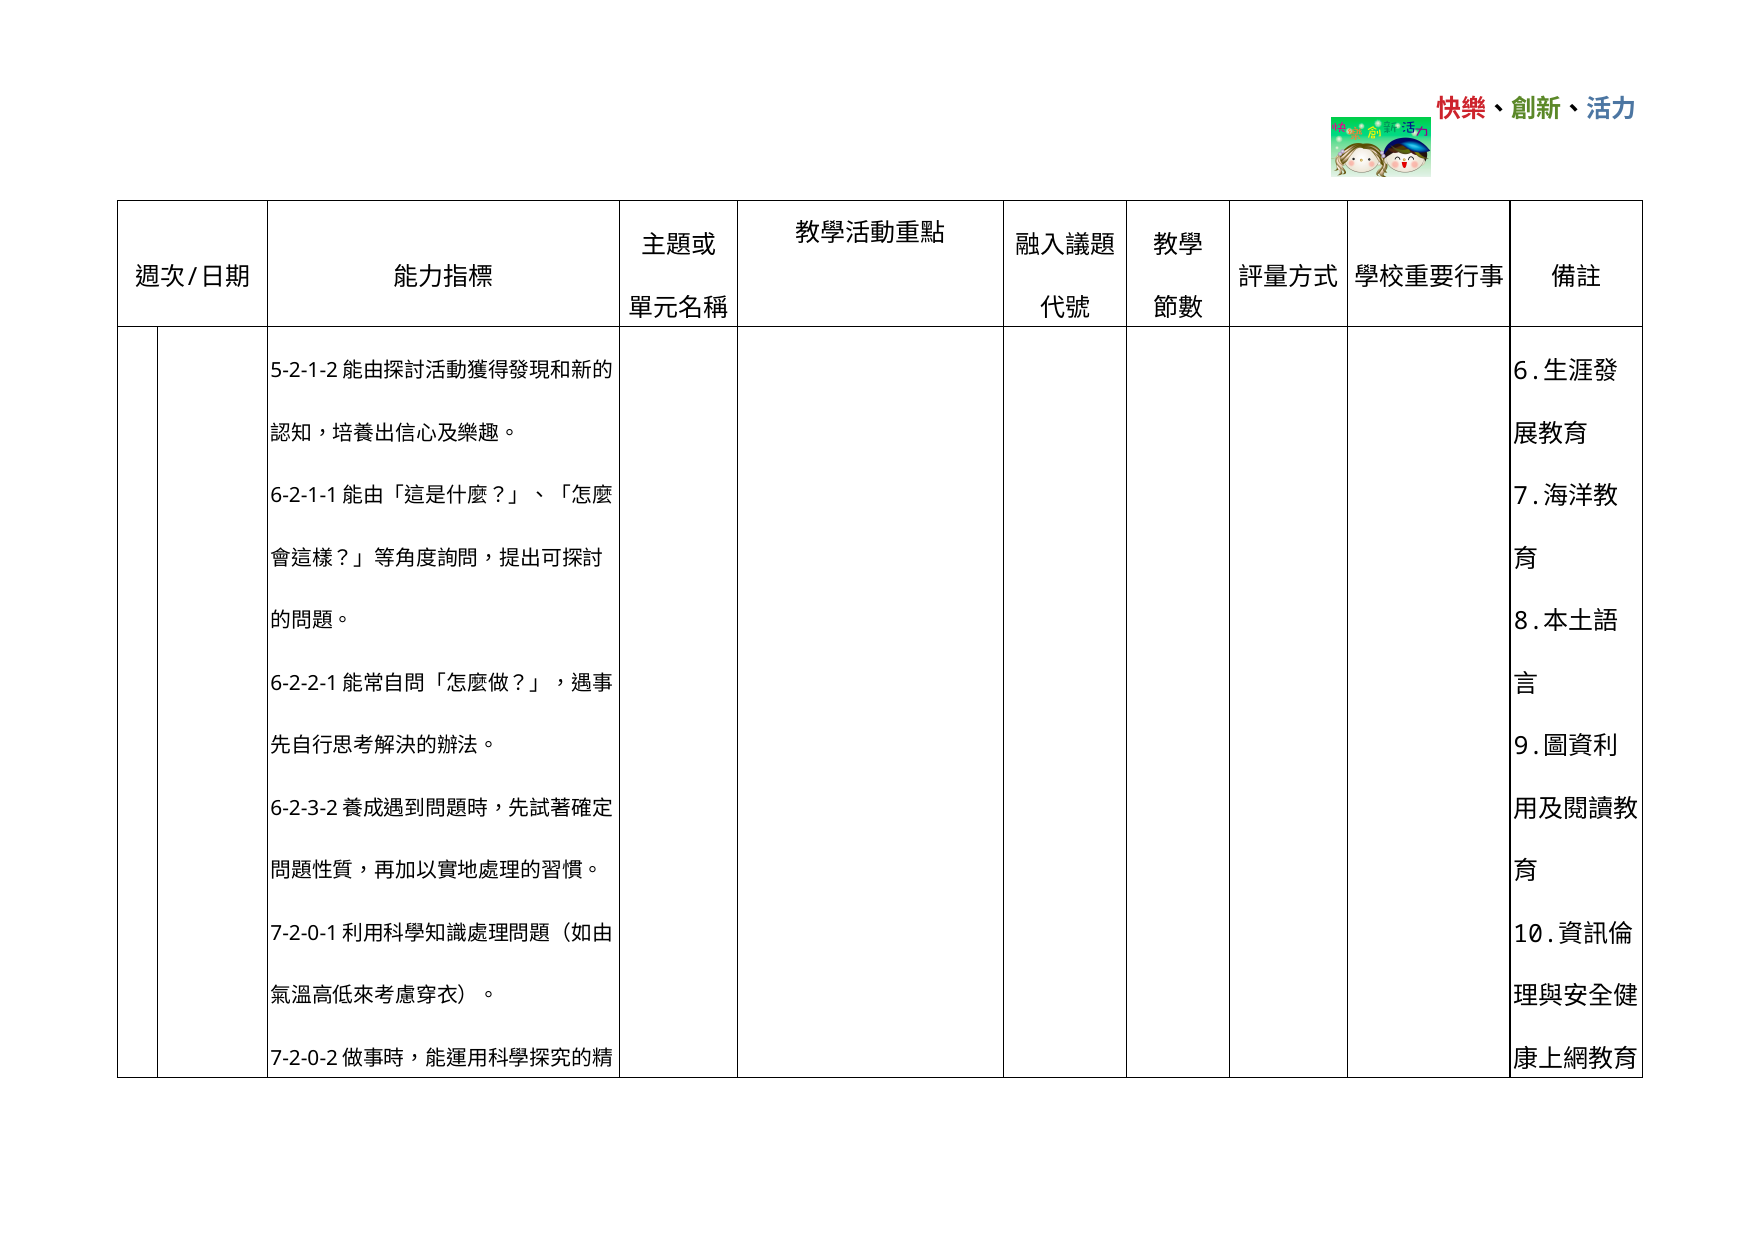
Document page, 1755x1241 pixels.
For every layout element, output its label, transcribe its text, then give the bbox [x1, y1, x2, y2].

table_header 備註 [1511, 201, 1642, 326]
table_header 教學 節數 [1127, 201, 1229, 326]
table_cell [1004, 327, 1126, 1077]
table_cell 5-2-1-2能由探討活動獲得發現和新的認知，培養出信心及樂趣。 6-2-1-1能由「這是什麼？」、「怎麼會這樣？」等角度詢問，提出可探討的問題。 6-2-2-1能常自問「怎麼做？」，遇事先自行思考解決的辦法。 6-2-3-2養成遇到問題時，先試著確定問題性質，再加以實地處理的習慣。 7-2-0-1利用科學知識處理問題（如由氣溫高低來考慮穿衣）。 7-2-0-2做事時，能運用科學探究的精 [268, 327, 619, 1077]
table_header 能力指標 [268, 201, 619, 326]
table_header 主題或 單元名稱 [620, 201, 737, 326]
table_cell [118, 327, 157, 1077]
table_cell [1348, 327, 1509, 1077]
table_cell [158, 327, 267, 1077]
table_cell [738, 327, 1003, 1077]
table_header 教學活動重點 [738, 201, 1003, 326]
table_cell [620, 327, 737, 1077]
table_header 學校重要行事 [1348, 201, 1509, 326]
table_cell [1230, 327, 1347, 1077]
table_cell 6.生涯發展教育 7.海洋教育 8.本土語言 9.圖資利用及閱讀教育 10.資訊倫理與安全健康上網教育 [1511, 327, 1642, 1077]
table_header 評量方式 [1230, 201, 1347, 326]
table_cell [1127, 327, 1229, 1077]
table_header 週次/日期 [118, 201, 267, 326]
table_header 融入議題 代號 [1004, 201, 1126, 326]
